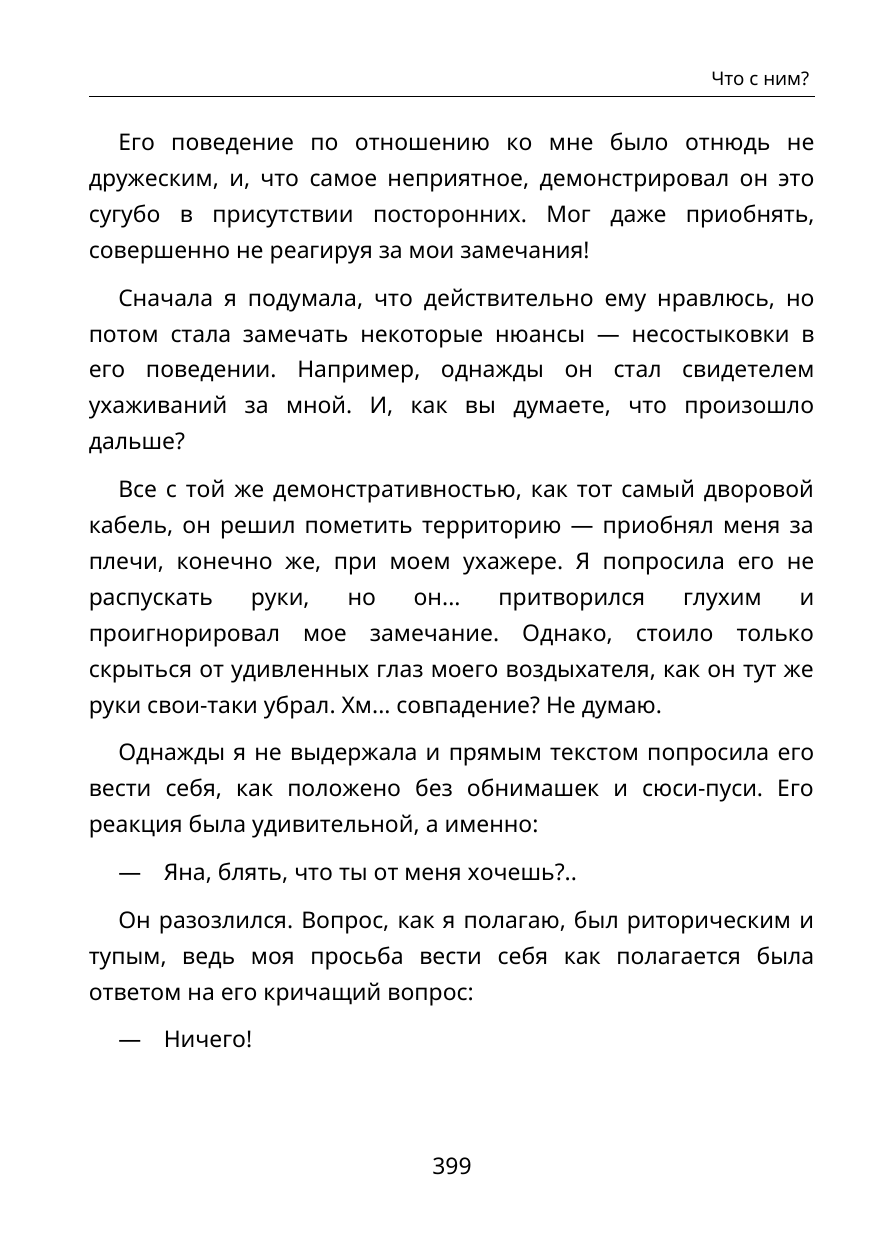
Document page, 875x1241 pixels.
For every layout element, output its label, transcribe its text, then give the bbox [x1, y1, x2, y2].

text Все с той же демонстративностью, как тот самый дворовой кабель, он решил пометить территорию — приобнял меня за плечи, конечно же, при моем ухажере. Я попросила его не распускать руки, но он... притворился глухим и проигнорировал мое замечание. Однако, стоило только скрыться от удивленных глаз моего воздыхателя, как он тут же руки свои-таки убрал. Хм... совпадение? Не думаю. [88, 473, 815, 720]
text Сначала я подумала, что действительно ему нравлюсь, но потом стала замечать некоторые нюансы — несостыковки в его поведении. Например, однажды он стал свидетелем ухаживаний за мной. И, как вы думаете, что произошло дальше? [88, 282, 815, 457]
text Его поведение по отношению ко мне было отнюдь не дружеским, и, что самое неприятное, демонстрировал он это сугубо в присутствии посторонних. Мог даже приобнять, совершенно не реагируя за мои замечания! [88, 126, 815, 265]
text Однажды я не выдержала и прямым текстом попросила его вести себя, как положено без обнимашек и сюси-пуси. Его реакция была удивительной, а именно: [88, 736, 815, 839]
list Ничего! [88, 1023, 815, 1054]
list Яна, блять, что ты от меня хочешь?.. [88, 856, 815, 887]
text Он разозлился. Вопрос, как я полагаю, был риторическим и тупым, ведь моя просьба вести себя как полагается была ответом на его кричащий вопрос: [88, 904, 815, 1007]
